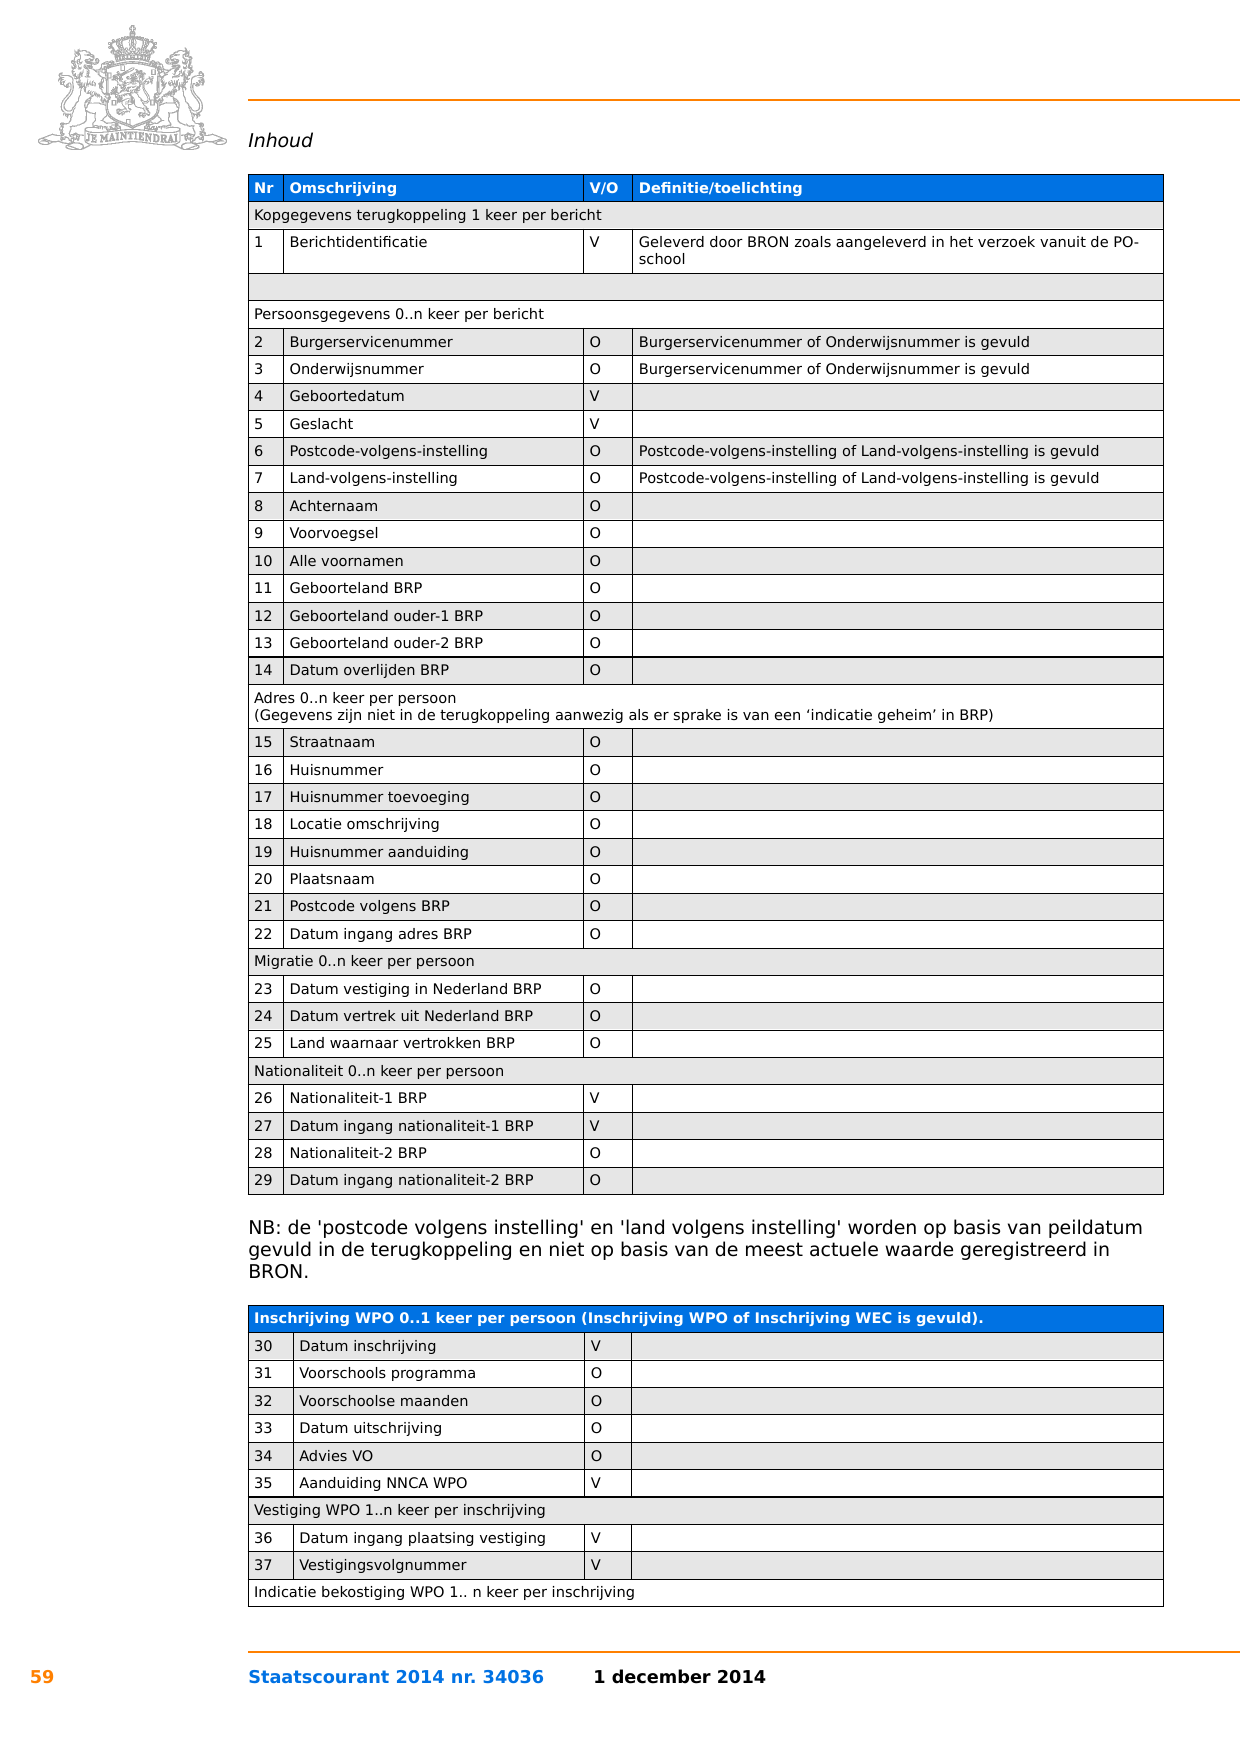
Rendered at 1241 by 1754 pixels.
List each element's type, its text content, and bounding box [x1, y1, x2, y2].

table_cell 12 [249, 603, 283, 629]
table_cell V [585, 1525, 631, 1551]
table_cell O [584, 493, 632, 519]
table_cell 27 [249, 1113, 283, 1139]
table_cell 10 [249, 548, 283, 574]
table_cell [633, 384, 1163, 410]
table_cell O [584, 729, 632, 756]
table_cell [633, 1140, 1163, 1167]
table_cell [633, 811, 1163, 838]
table_cell 1 [249, 230, 283, 273]
table_cell [633, 493, 1163, 519]
table_cell Advies VO [294, 1443, 584, 1469]
table_cell [633, 729, 1163, 756]
table_cell O [584, 630, 632, 656]
table_cell 24 [249, 1003, 283, 1029]
table_cell V [584, 230, 632, 273]
table_cell 7 [249, 466, 283, 492]
table_header V/O [584, 175, 632, 201]
table_cell Geboorteland BRP [284, 575, 583, 602]
table_header Inschrijving WPO 0..1 keer per persoon (Inschrijving WPO of Inschrijving WEC is gevuld). [249, 1306, 1163, 1332]
table_cell 6 [249, 438, 283, 465]
table_cell Postcode-volgens-instelling of Land-volgens-instelling is gevuld [633, 438, 1163, 465]
table_cell 20 [249, 866, 283, 893]
table_cell 22 [249, 921, 283, 947]
table_cell O [584, 757, 632, 783]
table_cell O [584, 575, 632, 602]
table_cell 28 [249, 1140, 283, 1167]
table_cell 19 [249, 839, 283, 865]
table_cell O [584, 839, 632, 865]
table_cell O [585, 1361, 631, 1387]
table_cell 8 [249, 493, 283, 519]
table_cell [633, 548, 1163, 574]
table_cell V [584, 384, 632, 410]
table_cell Migratie 0..n keer per persoon [249, 949, 1163, 975]
table_cell [632, 1333, 1163, 1359]
picture [38, 25, 227, 150]
table_cell Geleverd door BRON zoals aangeleverd in het verzoek vanuit de PO-school [633, 230, 1163, 273]
table_cell 11 [249, 575, 283, 602]
table_cell 5 [249, 411, 283, 437]
table_cell 37 [249, 1552, 293, 1579]
table_cell [633, 976, 1163, 1002]
table_cell O [584, 329, 632, 355]
table_cell O [585, 1415, 631, 1442]
table_cell [633, 1031, 1163, 1057]
table_cell Straatnaam [284, 729, 583, 756]
table_cell Adres 0..n keer per persoon (Gegevens zijn niet in de terugkoppeling aanwezig als er sprake is van een ‘indicatie geheim’ in BRP) [249, 685, 1163, 728]
table_cell V [585, 1470, 631, 1496]
table_cell Land waarnaar vertrokken BRP [284, 1031, 583, 1057]
table_cell O [584, 866, 632, 893]
table_header Omschrijving [284, 175, 583, 201]
table_cell Alle voornamen [284, 548, 583, 574]
table_header Definitie/toelichting [633, 175, 1163, 201]
table_cell Onderwijsnummer [284, 356, 583, 382]
table_cell O [584, 1140, 632, 1167]
table_cell 17 [249, 784, 283, 810]
table_cell 31 [249, 1361, 293, 1387]
table_cell Persoonsgegevens 0..n keer per bericht [249, 301, 1163, 328]
table_cell V [584, 1085, 632, 1112]
table_cell 3 [249, 356, 283, 382]
table_cell Datum ingang nationaliteit-2 BRP [284, 1168, 583, 1194]
table_cell Plaatsnaam [284, 866, 583, 893]
table_cell O [585, 1443, 631, 1469]
table_cell 16 [249, 757, 283, 783]
table_cell 13 [249, 630, 283, 656]
table_cell 2 [249, 329, 283, 355]
table_cell Postcode volgens BRP [284, 894, 583, 920]
table_cell Datum uitschrijving [294, 1415, 584, 1442]
table_cell Burgerservicenummer [284, 329, 583, 355]
table_cell [633, 658, 1163, 684]
table_cell O [584, 894, 632, 920]
table_cell Huisnummer aanduiding [284, 839, 583, 865]
table_cell O [584, 1031, 632, 1057]
table_cell Nationaliteit-1 BRP [284, 1085, 583, 1112]
table_cell Vestigingsvolgnummer [294, 1552, 584, 1579]
table_cell 26 [249, 1085, 283, 1112]
table_cell Voorschools programma [294, 1361, 584, 1387]
table_cell [633, 630, 1163, 656]
table_cell [633, 521, 1163, 547]
table_cell 36 [249, 1525, 293, 1551]
table_cell Locatie omschrijving [284, 811, 583, 838]
table_cell [633, 1085, 1163, 1112]
table_cell O [584, 1168, 632, 1194]
table_cell 25 [249, 1031, 283, 1057]
table_cell O [584, 811, 632, 838]
table_cell O [584, 658, 632, 684]
table_cell 29 [249, 1168, 283, 1194]
table_cell Geboorteland ouder-1 BRP [284, 603, 583, 629]
table_cell O [584, 356, 632, 382]
table_cell [633, 603, 1163, 629]
table_cell Burgerservicenummer of Onderwijsnummer is gevuld [633, 356, 1163, 382]
table_cell 35 [249, 1470, 293, 1496]
table_cell V [584, 1113, 632, 1139]
table_cell Nationaliteit-2 BRP [284, 1140, 583, 1167]
table_cell [632, 1415, 1163, 1442]
table_cell O [585, 1388, 631, 1414]
table_cell Land-volgens-instelling [284, 466, 583, 492]
table_cell O [584, 976, 632, 1002]
table_cell O [584, 438, 632, 465]
table_cell [632, 1361, 1163, 1387]
table_cell Postcode-volgens-instelling of Land-volgens-instelling is gevuld [633, 466, 1163, 492]
table_cell Datum vertrek uit Nederland BRP [284, 1003, 583, 1029]
table_cell 21 [249, 894, 283, 920]
text NB: de 'postcode volgens instelling' en 'land volgens instelling' worden op basis van peildatum gevuld in de terugkoppeling en niet op basis van de meest actuele waarde geregistreerd in BRON. [248, 1217, 1163, 1283]
table_cell Kopgegevens terugkoppeling 1 keer per bericht [249, 202, 1163, 228]
table_cell Geslacht [284, 411, 583, 437]
table_cell 9 [249, 521, 283, 547]
table_cell [633, 1113, 1163, 1139]
table_cell [633, 757, 1163, 783]
table_cell Indicatie bekostiging WPO 1.. n keer per inschrijving [249, 1580, 1163, 1606]
table_cell O [584, 921, 632, 947]
table_cell 30 [249, 1333, 293, 1359]
table_cell V [584, 411, 632, 437]
table_cell O [584, 784, 632, 810]
table_cell Burgerservicenummer of Onderwijsnummer is gevuld [633, 329, 1163, 355]
table_cell Vestiging WPO 1..n keer per inschrijving [249, 1498, 1163, 1524]
table_cell Berichtidentificatie [284, 230, 583, 273]
table_cell Datum overlijden BRP [284, 658, 583, 684]
table_cell 4 [249, 384, 283, 410]
table_cell Datum vestiging in Nederland BRP [284, 976, 583, 1002]
table_cell [633, 411, 1163, 437]
table_cell Datum ingang nationaliteit-1 BRP [284, 1113, 583, 1139]
table_cell Datum ingang plaatsing vestiging [294, 1525, 584, 1551]
table_cell [633, 1168, 1163, 1194]
table_cell Postcode-volgens-instelling [284, 438, 583, 465]
table_cell Huisnummer toevoeging [284, 784, 583, 810]
table_cell Geboorteland ouder-2 BRP [284, 630, 583, 656]
table_cell 15 [249, 729, 283, 756]
table_cell Voorvoegsel [284, 521, 583, 547]
table_cell [633, 894, 1163, 920]
table_cell [633, 866, 1163, 893]
table_cell O [584, 521, 632, 547]
table_cell Nationaliteit 0..n keer per persoon [249, 1058, 1163, 1084]
table_cell Huisnummer [284, 757, 583, 783]
table_cell 14 [249, 658, 283, 684]
table_cell 18 [249, 811, 283, 838]
table_cell Datum inschrijving [294, 1333, 584, 1359]
table_cell [633, 575, 1163, 602]
table_cell 33 [249, 1415, 293, 1442]
table_cell O [584, 603, 632, 629]
table_cell Datum ingang adres BRP [284, 921, 583, 947]
table_cell O [584, 1003, 632, 1029]
table_cell 32 [249, 1388, 293, 1414]
table_cell [632, 1470, 1163, 1496]
subtitle Inhoud [248, 130, 1163, 152]
table_cell O [584, 466, 632, 492]
table_cell [632, 1552, 1163, 1579]
table_cell [633, 921, 1163, 947]
table_cell Voorschoolse maanden [294, 1388, 584, 1414]
table_cell [633, 784, 1163, 810]
table_cell 23 [249, 976, 283, 1002]
table_cell [632, 1525, 1163, 1551]
table_cell Aanduiding NNCA WPO [294, 1470, 584, 1496]
table_cell Achternaam [284, 493, 583, 519]
table_cell [249, 274, 1163, 300]
table_header Nr [249, 175, 283, 201]
table_cell [632, 1443, 1163, 1469]
table_cell [632, 1388, 1163, 1414]
table_cell V [585, 1552, 631, 1579]
table_cell O [584, 548, 632, 574]
table_cell 34 [249, 1443, 293, 1469]
table_cell [633, 1003, 1163, 1029]
table_cell Geboortedatum [284, 384, 583, 410]
table_cell V [585, 1333, 631, 1359]
table_cell [633, 839, 1163, 865]
